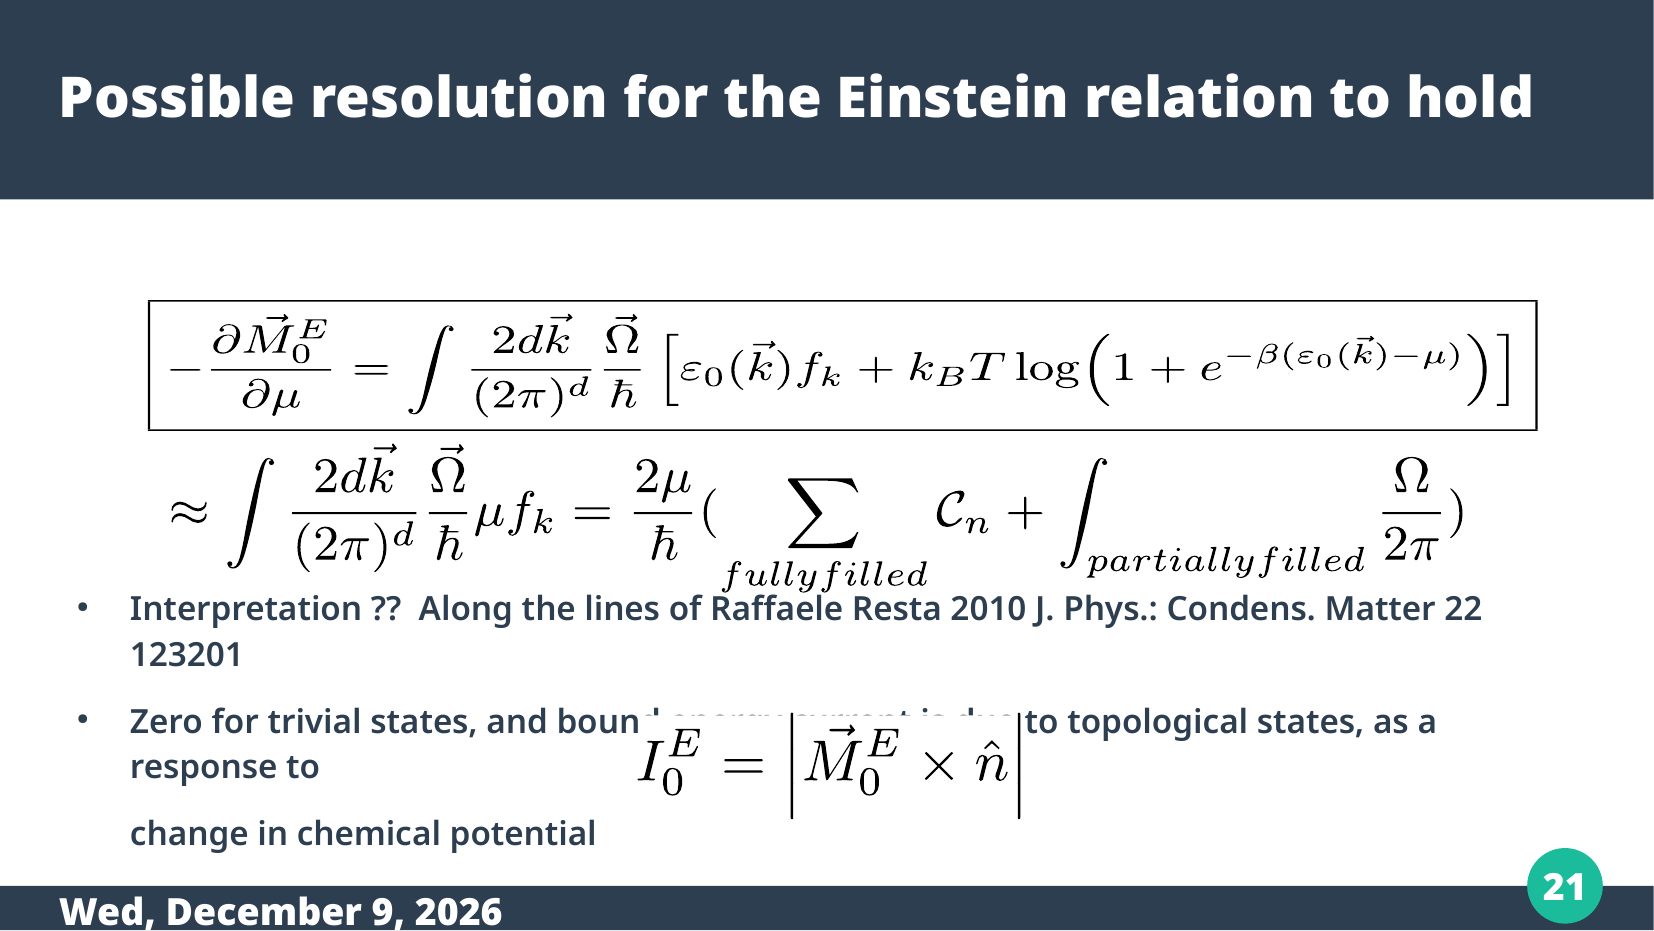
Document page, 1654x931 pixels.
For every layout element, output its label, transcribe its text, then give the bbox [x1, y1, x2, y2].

title Possible resolution for the Einstein relation to hold [59, 37, 1595, 155]
text_box [637, 712, 1021, 820]
list Interpretation ?? Along the lines of Raffaele Resta 2010 J. Phys.: Condens. Matter 22 123201 Zero for trivial states, and bound energy current is due to topological states, as a response to change in chemical potential [59, 585, 1595, 881]
text_box [147, 300, 1538, 431]
text_box [171, 443, 1463, 593]
